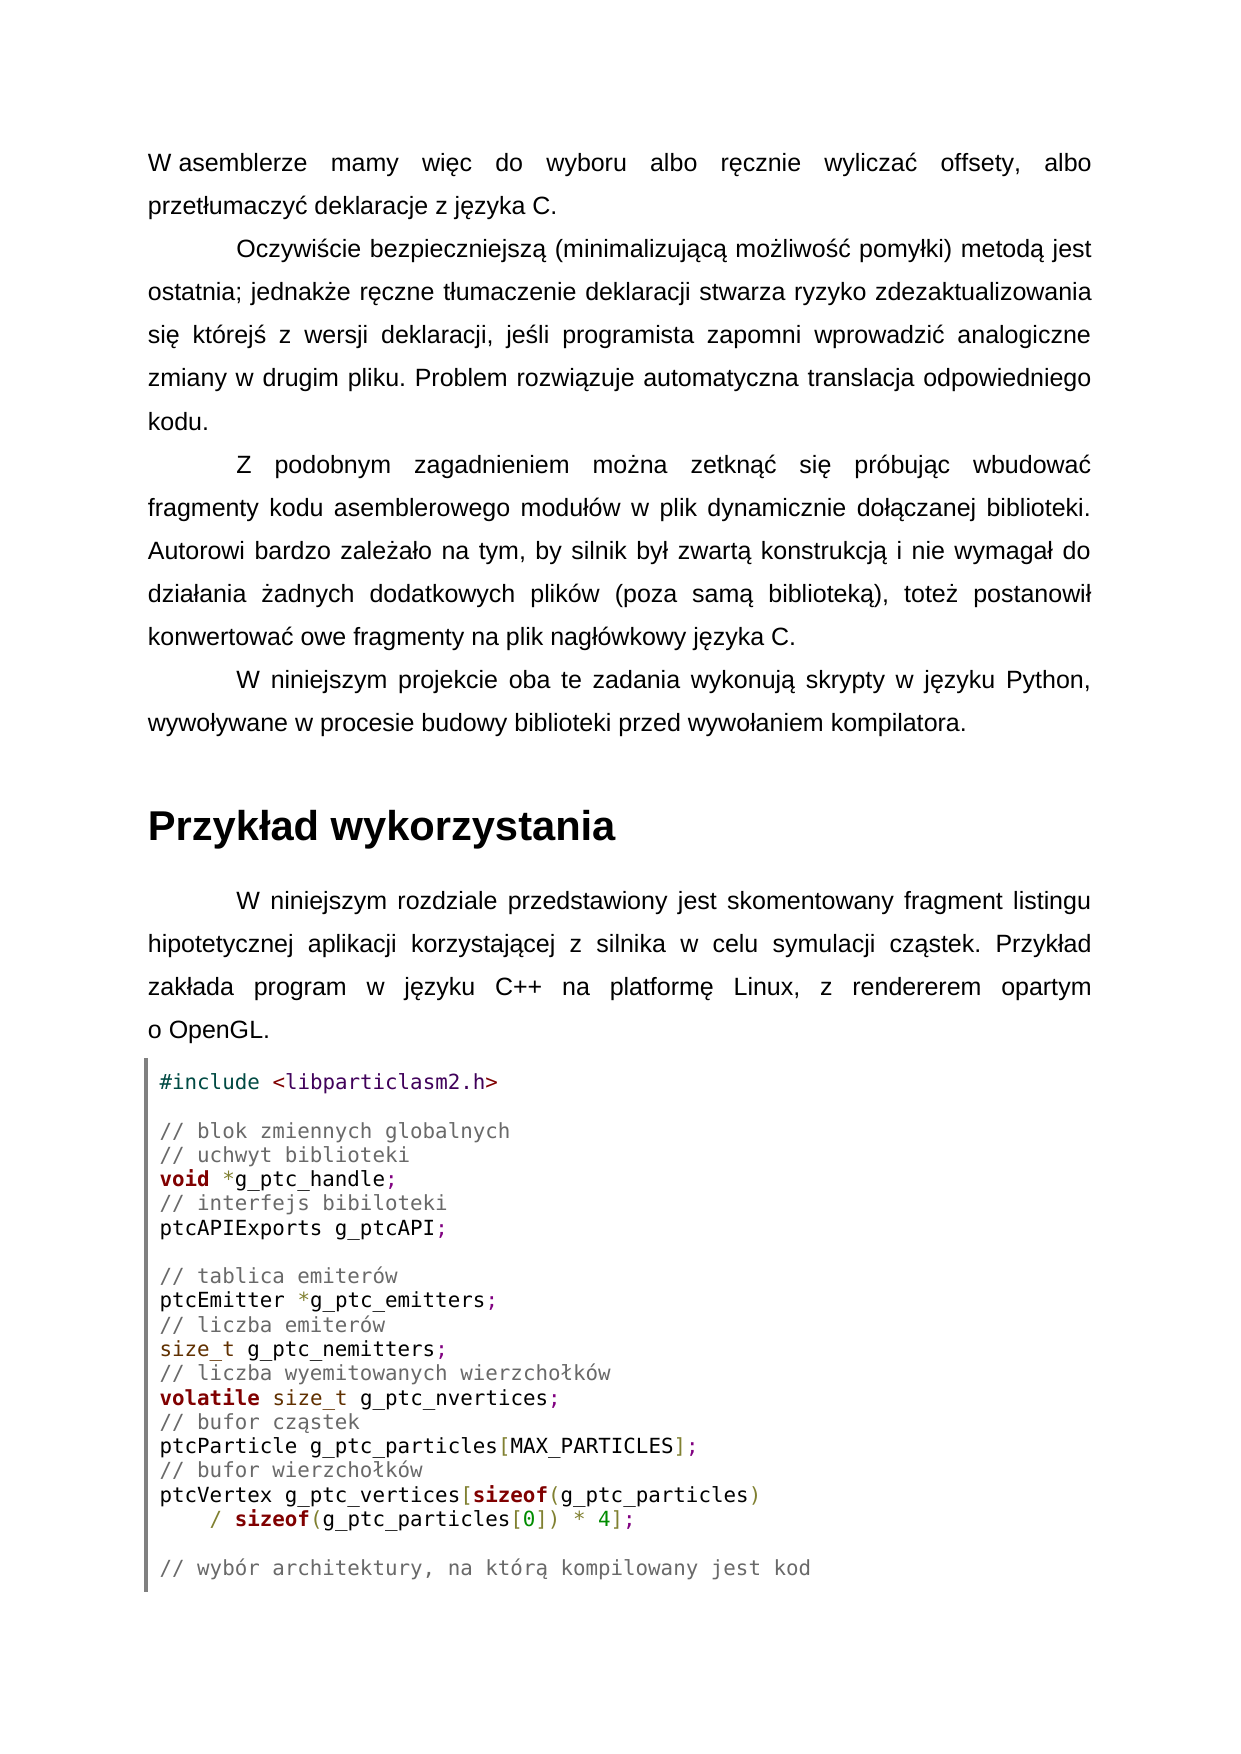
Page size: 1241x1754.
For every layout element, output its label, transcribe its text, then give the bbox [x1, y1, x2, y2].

text / sizeof(g_ptc_particles[0]) * 4]; [148, 1507, 1104, 1531]
text W niniejszym projekcie oba te zadania wykonują skrypty w języku Python, wywoływane w procesie budowy biblioteki przed wywołaniem kompilatora. [148, 665, 1092, 737]
text W niniejszym rozdziale przedstawiony jest skomentowany fragment listingu hipotetycznej aplikacji korzystającej z silnika w celu symulacji cząstek. Przykład zakłada program w języku C++ na platformę Linux, z rendererem opartym o OpenGL. [148, 886, 1092, 1044]
text ptcParticle g_ptc_particles[MAX_PARTICLES]; [148, 1434, 1104, 1458]
text volatile size_t g_ptc_nvertices; [148, 1386, 1104, 1410]
text // bufor wierzchołków [148, 1458, 1104, 1483]
text W asemblerze mamy więc do wyboru albo ręcznie wyliczać offsety, albo przetłumaczyć deklaracje z języka C. [148, 148, 1092, 219]
text Z podobnym zagadnieniem można zetknąć się próbując wbudować fragmenty kodu asemblerowego modułów w plik dynamicznie dołączanej biblioteki. Autorowi bardzo zależało na tym, by silnik był zwartą konstrukcją i nie wymagał do działania żadnych dodatkowych plików (poza samą biblioteką), toteż postanowił konwertować owe fragmenty na plik nagłówkowy języka C. [148, 449, 1092, 651]
text // wybór architektury, na którą kompilowany jest kod [148, 1556, 1104, 1592]
text // liczba wyemitowanych wierzchołków [148, 1361, 1104, 1386]
text size_t g_ptc_nemitters; [148, 1337, 1104, 1361]
text Oczywiście bezpieczniejszą (minimalizującą możliwość pomyłki) metodą jest ostatnia; jednakże ręczne tłumaczenie deklaracji stwarza ryzyko zdezaktualizowania się którejś z wersji deklaracji, jeśli programista zapomni wprowadzić analogiczne zmiany w drugim pliku. Problem rozwiązuje automatyczna translacja odpowiedniego kodu. [148, 234, 1092, 435]
text ptcEmitter *g_ptc_emitters; [148, 1288, 1104, 1313]
text // bufor cząstek [148, 1410, 1104, 1434]
text ptcVertex g_ptc_vertices[sizeof(g_ptc_particles) [148, 1483, 1104, 1507]
text ptcAPIExports g_ptcAPI; [148, 1216, 1104, 1240]
text // interfejs bibiloteki [148, 1191, 1104, 1216]
text void *g_ptc_handle; [148, 1167, 1104, 1191]
text // uchwyt biblioteki [148, 1143, 1104, 1167]
subtitle Przykład wykorzystania [148, 801, 1092, 849]
text #include <libparticlasm2.h> [148, 1058, 1104, 1094]
text // tablica emiterów [148, 1264, 1104, 1288]
text // liczba emiterów [148, 1313, 1104, 1337]
text // blok zmiennych globalnych [148, 1119, 1104, 1143]
